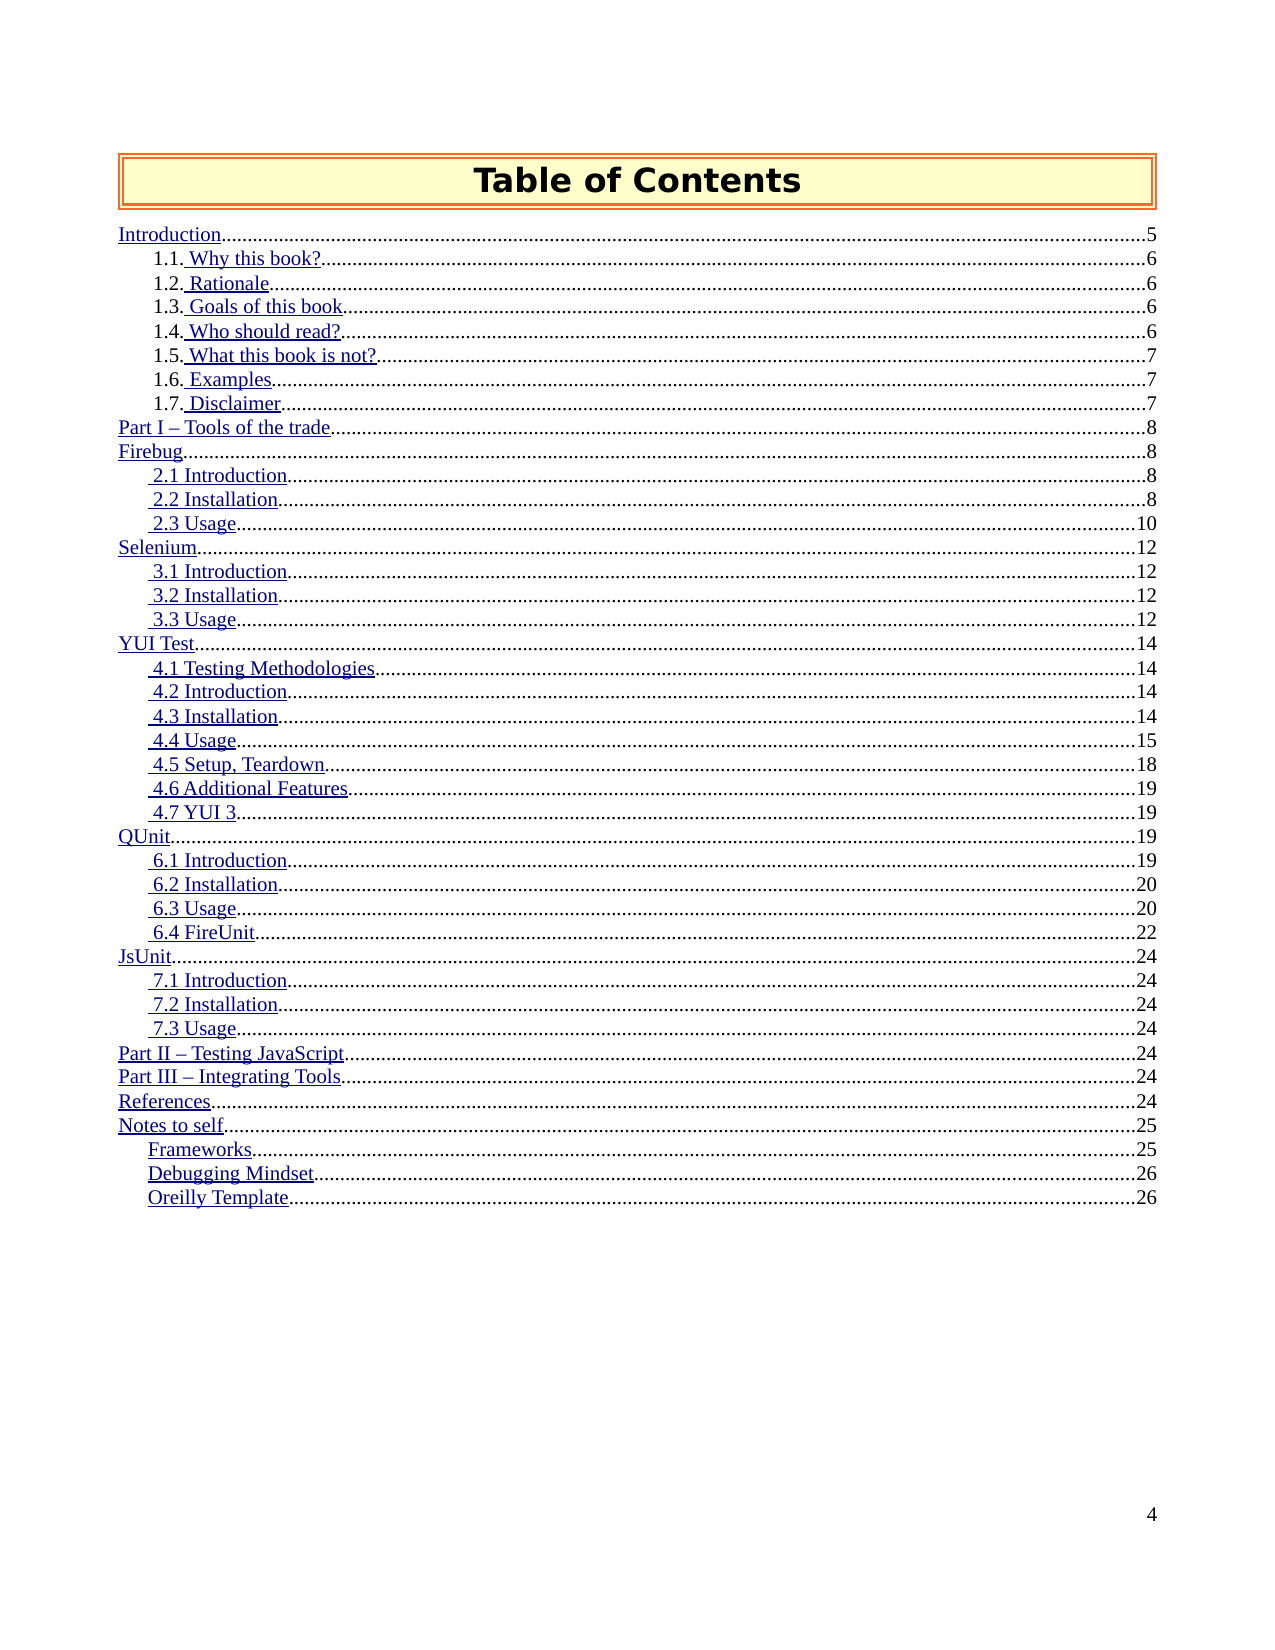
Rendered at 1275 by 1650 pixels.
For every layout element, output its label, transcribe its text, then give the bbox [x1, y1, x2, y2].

text Part III – Integrating Tools 24 [118, 1064, 1157, 1088]
text YUI Test 14 [118, 631, 1157, 655]
text Selenium 12 [118, 535, 1157, 559]
text 4.7 YUI 3 19 [148, 800, 1157, 824]
text 4.3 Installation 14 [148, 703, 1157, 728]
text 6.4 FireUnit 22 [148, 920, 1157, 944]
text Part II – Testing JavaScript 24 [118, 1040, 1157, 1064]
text Debugging Mindset 26 [148, 1161, 1157, 1185]
text Firebug 8 [118, 439, 1157, 463]
text 7.1 Introduction 24 [148, 968, 1157, 992]
text 7.3 Usage 24 [148, 1016, 1157, 1040]
text 4.5 Setup, Teardown 18 [148, 752, 1157, 776]
text 3.1 Introduction 12 [148, 559, 1157, 583]
text 1.4. Who should read? 6 [148, 318, 1157, 343]
text Introduction 5 [118, 222, 1157, 246]
text References 24 [118, 1088, 1157, 1113]
text 1.5. What this book is not? 7 [148, 343, 1157, 367]
text 1.3. Goals of this book 6 [148, 294, 1157, 318]
text 2.1 Introduction 8 [148, 463, 1157, 487]
text 3.3 Usage 12 [148, 607, 1157, 631]
text 4.2 Introduction 14 [148, 679, 1157, 703]
text 6.2 Installation 20 [148, 872, 1157, 896]
text JsUnit 24 [118, 944, 1157, 968]
text QUnit 19 [118, 824, 1157, 848]
text 4.1 Testing Methodologies 14 [148, 655, 1157, 679]
text 7.2 Installation 24 [148, 992, 1157, 1016]
text Frameworks 25 [148, 1137, 1157, 1161]
text 4.4 Usage 15 [148, 728, 1157, 752]
text Part I – Tools of the trade 8 [118, 415, 1157, 439]
text 1.1. Why this book? 6 [148, 246, 1157, 270]
text 6.3 Usage 20 [148, 896, 1157, 920]
text 1.6. Examples 7 [148, 367, 1157, 391]
text 1.7. Disclaimer 7 [148, 391, 1157, 415]
text 3.2 Installation 12 [148, 583, 1157, 607]
text Oreilly Template 26 [148, 1185, 1157, 1209]
text 2.3 Usage 10 [148, 511, 1157, 535]
text 4.6 Additional Features 19 [148, 776, 1157, 800]
text 1.2. Rationale 6 [148, 270, 1157, 294]
text 2.2 Installation 8 [148, 487, 1157, 511]
text Notes to self 25 [118, 1113, 1157, 1137]
text 6.1 Introduction 19 [148, 848, 1157, 872]
